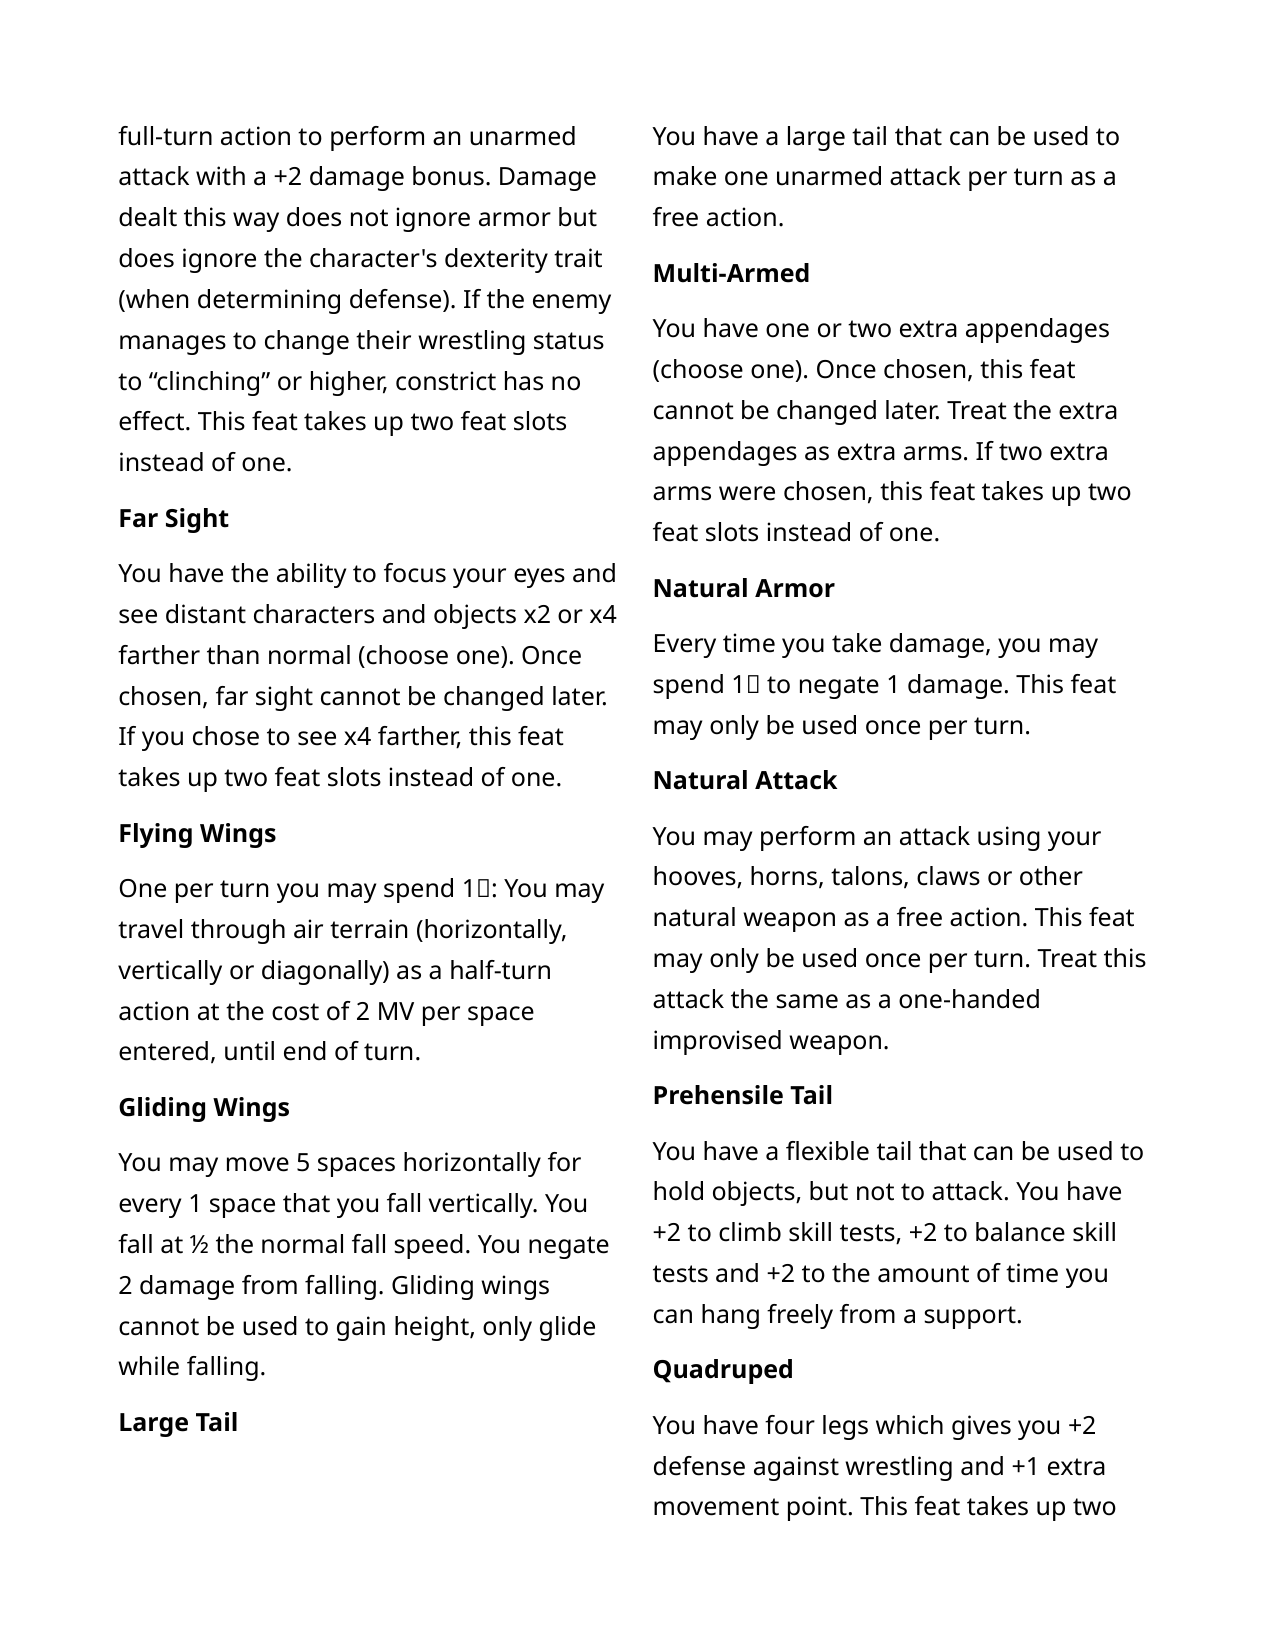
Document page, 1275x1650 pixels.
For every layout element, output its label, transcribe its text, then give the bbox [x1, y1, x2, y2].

text One per turn you may spend 1: You may travel through air terrain (horizontally, vertically or diagonally) as a half-turn action at the cost of 2 MV per space entered, until end of turn. [118, 871, 622, 1068]
text Natural Attack [652, 763, 1157, 797]
text Natural Armor [652, 570, 1157, 604]
text You have a flexible tail that can be used to hold objects, but not to attack. You have +2 to climb skill tests, +2 to balance skill tests and +2 to the amount of time you can hang freely from a support. [652, 1133, 1157, 1331]
text Flying Wings [118, 815, 622, 849]
text full-turn action to perform an unarmed attack with a +2 damage bonus. Damage dealt this way does not ignore armor but does ignore the character's dexterity trait (when determining defense). If the enemy manages to change their wrestling status to “clinching” or higher, constrict has no effect. This feat takes up two feat slots instead of one. [118, 118, 622, 479]
text You may move 5 spaces horizontally for every 1 space that you fall vertically. You fall at ½ the normal fall speed. You negate 2 damage from falling. Gliding wings cannot be used to gain height, only glide while falling. [118, 1145, 622, 1383]
text You may perform an attack using your hooves, horns, talons, claws or other natural weapon as a free action. This feat may only be used once per turn. Treat this attack the same as a one-handed improvised weapon. [652, 818, 1157, 1056]
text Every time you take damage, you may spend 1 to negate 1 damage. This feat may only be used once per turn. [652, 626, 1157, 741]
text You have four legs which gives you +2 defense against wrestling and +1 extra movement point. This feat takes up two [652, 1407, 1157, 1523]
text You have one or two extra appendages (choose one). Once chosen, this feat cannot be changed later. Treat the extra appendages as extra arms. If two extra arms were chosen, this feat takes up two feat slots instead of one. [652, 311, 1157, 549]
text Gliding Wings [118, 1089, 622, 1123]
text Prehensile Tail [652, 1078, 1157, 1112]
text Multi-Armed [652, 255, 1157, 289]
text Large Tail [118, 1404, 622, 1438]
text You have the ability to focus your eyes and see distant characters and objects x2 or x4 farther than normal (choose one). Once chosen, far sight cannot be changed later. If you chose to see x4 farther, this feat takes up two feat slots instead of one. [118, 556, 622, 794]
text Far Sight [118, 500, 622, 534]
text Quadruped [652, 1352, 1157, 1386]
text You have a large tail that can be used to make one unarmed attack per turn as a free action. [652, 118, 1157, 234]
